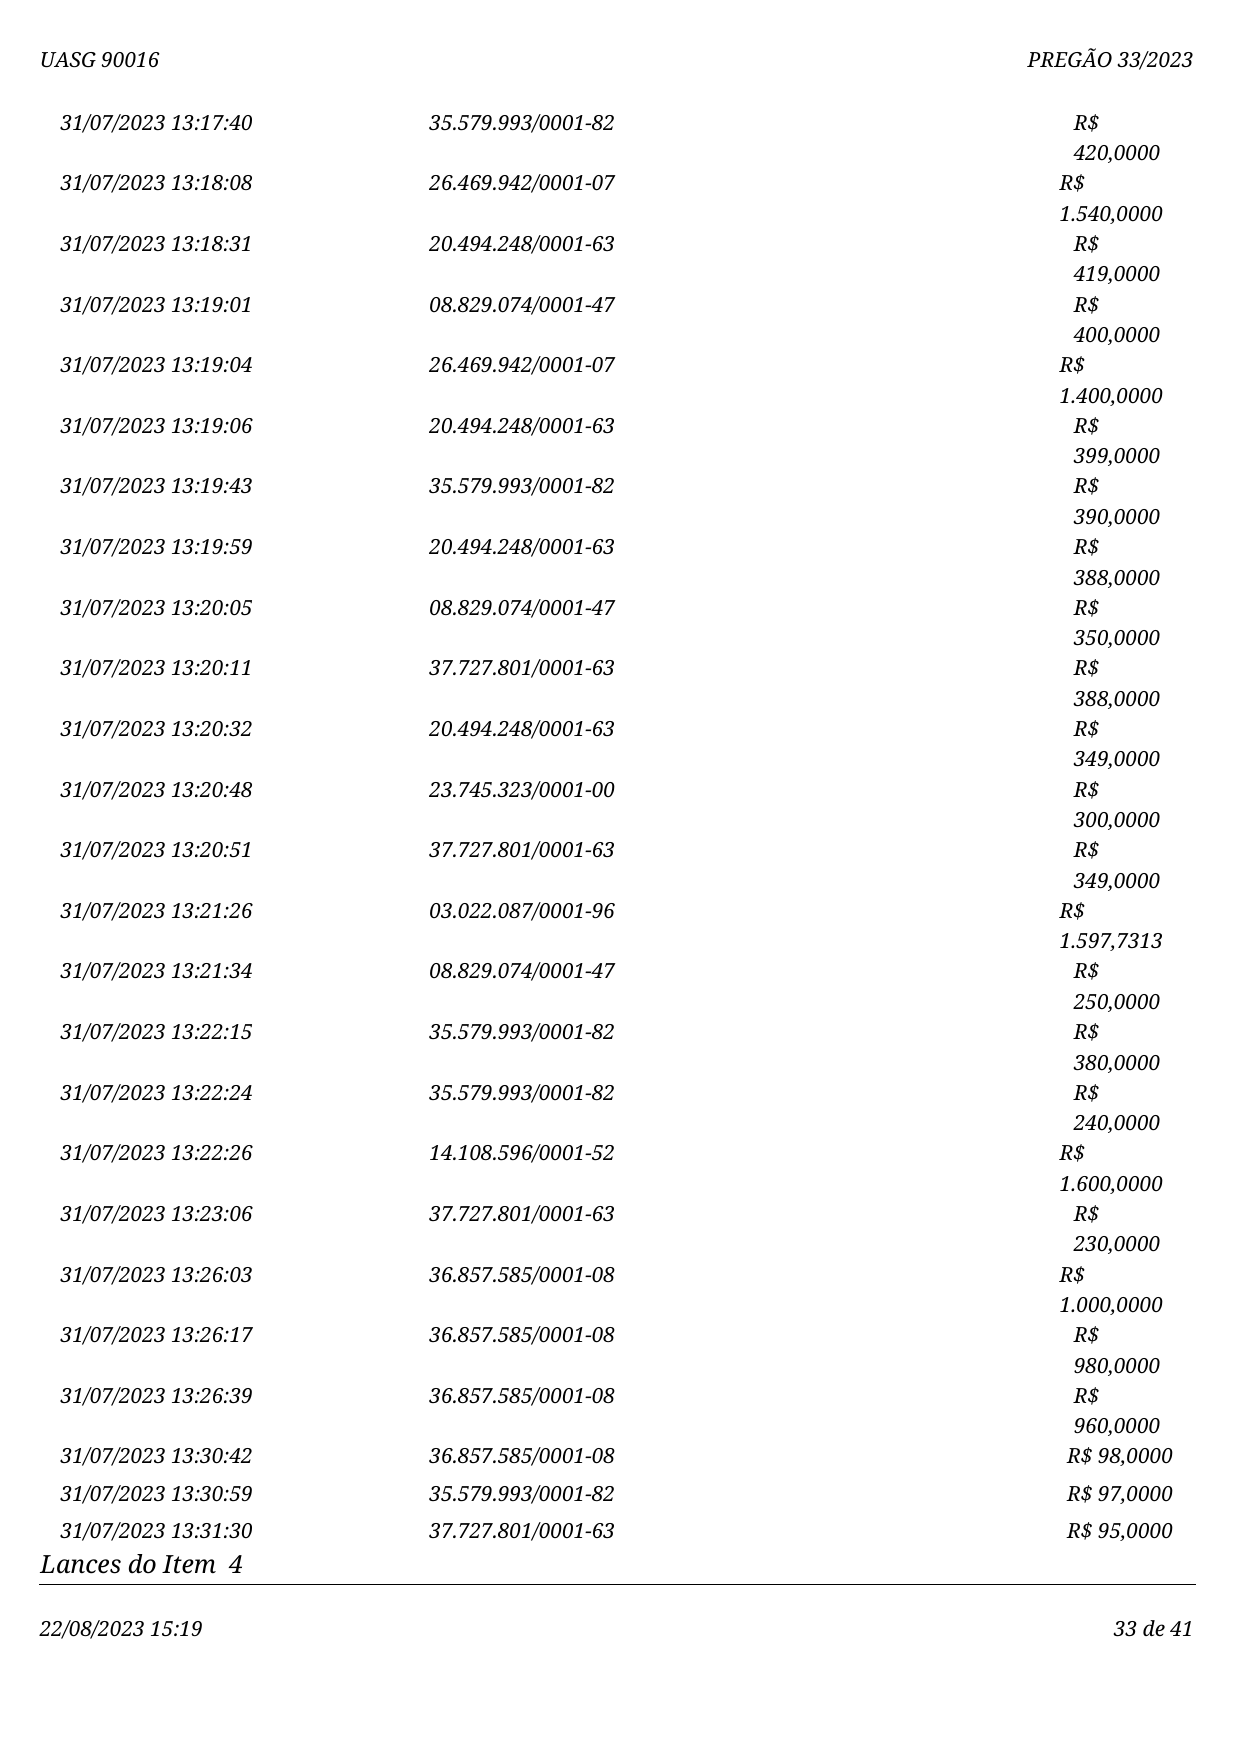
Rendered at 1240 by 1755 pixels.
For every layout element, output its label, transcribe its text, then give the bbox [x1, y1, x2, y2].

table_cell 31/07/2023 13:20:05 [60, 593, 429, 653]
table_cell R$ 420,0000 [1059, 108, 1175, 168]
table_cell R$ 350,0000 [1059, 593, 1175, 653]
table_cell 35.579.993/0001-82 [429, 1479, 1059, 1517]
table_cell 31/07/2023 13:26:39 [60, 1381, 429, 1442]
table_cell 20.494.248/0001-63 [429, 532, 1059, 593]
table_cell 35.579.993/0001-82 [429, 1078, 1059, 1138]
table_cell R$ 300,0000 [1059, 775, 1175, 835]
table_cell 31/07/2023 13:31:30 [60, 1517, 429, 1547]
table_cell R$ 388,0000 [1059, 532, 1175, 593]
table_cell R$ 960,0000 [1059, 1381, 1175, 1442]
table_cell 20.494.248/0001-63 [429, 229, 1059, 290]
table_cell 08.829.074/0001-47 [429, 593, 1059, 653]
table_cell 31/07/2023 13:20:48 [60, 775, 429, 835]
table_cell R$ 388,0000 [1059, 654, 1175, 714]
table_cell 31/07/2023 13:21:34 [60, 957, 429, 1017]
table_cell 36.857.585/0001-08 [429, 1260, 1059, 1320]
table_cell 37.727.801/0001-63 [429, 1517, 1059, 1547]
table_cell R$ 380,0000 [1059, 1017, 1175, 1078]
table_cell R$ 1.540,0000 [1059, 169, 1175, 229]
table_cell 31/07/2023 13:20:11 [60, 654, 429, 714]
table_cell 31/07/2023 13:30:59 [60, 1479, 429, 1517]
table_cell 37.727.801/0001-63 [429, 835, 1059, 896]
table_cell R$ 419,0000 [1059, 229, 1175, 290]
table_cell R$ 399,0000 [1059, 411, 1175, 472]
table_cell 31/07/2023 13:19:04 [60, 350, 429, 411]
table_cell R$ 1.400,0000 [1059, 350, 1175, 411]
text Lances do Item 4 [40, 1547, 1196, 1581]
table_cell 31/07/2023 13:19:06 [60, 411, 429, 472]
table_cell 31/07/2023 13:17:40 [60, 108, 429, 168]
table_cell R$ 98,0000 [1059, 1442, 1175, 1479]
table_cell R$ 400,0000 [1059, 290, 1175, 350]
table_cell 26.469.942/0001-07 [429, 169, 1059, 229]
table_cell 37.727.801/0001-63 [429, 1199, 1059, 1260]
table_cell 31/07/2023 13:30:42 [60, 1442, 429, 1479]
table_cell 36.857.585/0001-08 [429, 1381, 1059, 1442]
table_cell R$ 1.000,0000 [1059, 1260, 1175, 1320]
table_cell R$ 980,0000 [1059, 1320, 1175, 1381]
table_cell 23.745.323/0001-00 [429, 775, 1059, 835]
table_cell 35.579.993/0001-82 [429, 472, 1059, 532]
table_cell R$ 95,0000 [1059, 1517, 1175, 1547]
table_cell R$ 1.597,7313 [1059, 896, 1175, 957]
table_cell 26.469.942/0001-07 [429, 350, 1059, 411]
table_cell 08.829.074/0001-47 [429, 290, 1059, 350]
table_cell 36.857.585/0001-08 [429, 1442, 1059, 1479]
table_cell 31/07/2023 13:23:06 [60, 1199, 429, 1260]
table_cell R$ 349,0000 [1059, 714, 1175, 775]
table_cell 31/07/2023 13:26:17 [60, 1320, 429, 1381]
table_cell 14.108.596/0001-52 [429, 1139, 1059, 1199]
table_cell 35.579.993/0001-82 [429, 108, 1059, 168]
table_cell 20.494.248/0001-63 [429, 411, 1059, 472]
table_cell 31/07/2023 13:18:31 [60, 229, 429, 290]
table_cell 31/07/2023 13:19:43 [60, 472, 429, 532]
table_cell 20.494.248/0001-63 [429, 714, 1059, 775]
table_cell 31/07/2023 13:22:15 [60, 1017, 429, 1078]
table_cell R$ 230,0000 [1059, 1199, 1175, 1260]
table_cell 31/07/2023 13:19:01 [60, 290, 429, 350]
table_cell R$ 349,0000 [1059, 835, 1175, 896]
table_cell 35.579.993/0001-82 [429, 1017, 1059, 1078]
table_cell R$ 240,0000 [1059, 1078, 1175, 1138]
table_cell R$ 390,0000 [1059, 472, 1175, 532]
table_cell 31/07/2023 13:20:51 [60, 835, 429, 896]
table_cell 08.829.074/0001-47 [429, 957, 1059, 1017]
table_cell R$ 97,0000 [1059, 1479, 1175, 1517]
table_cell 31/07/2023 13:21:26 [60, 896, 429, 957]
table_cell 31/07/2023 13:20:32 [60, 714, 429, 775]
table_cell 03.022.087/0001-96 [429, 896, 1059, 957]
table_cell R$ 1.600,0000 [1059, 1139, 1175, 1199]
table_cell 31/07/2023 13:19:59 [60, 532, 429, 593]
table_cell 31/07/2023 13:26:03 [60, 1260, 429, 1320]
table_cell R$ 250,0000 [1059, 957, 1175, 1017]
table_cell 31/07/2023 13:22:24 [60, 1078, 429, 1138]
table_cell 36.857.585/0001-08 [429, 1320, 1059, 1381]
table_cell 31/07/2023 13:18:08 [60, 169, 429, 229]
table_cell 31/07/2023 13:22:26 [60, 1139, 429, 1199]
table_cell 37.727.801/0001-63 [429, 654, 1059, 714]
